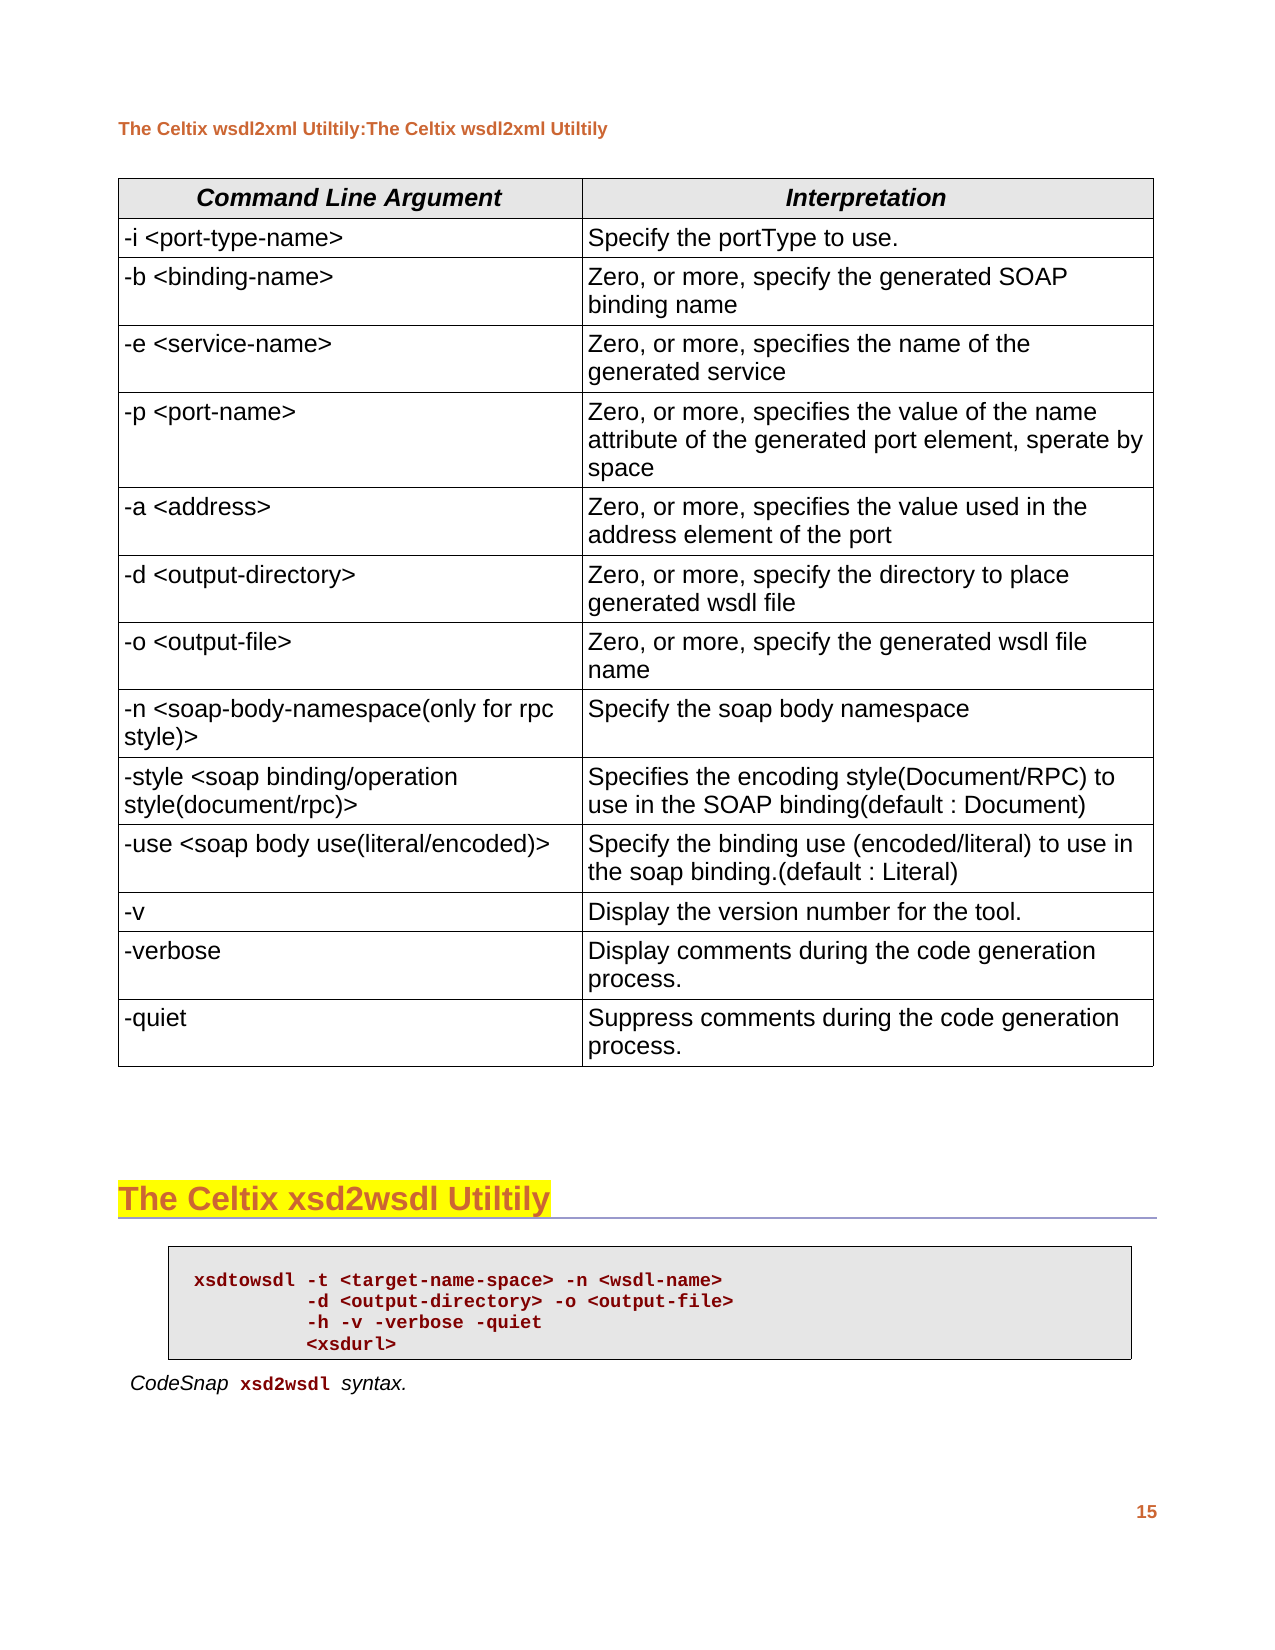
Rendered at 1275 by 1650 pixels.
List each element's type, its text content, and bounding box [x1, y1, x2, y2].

table_header Command Line Argument [119, 179, 582, 218]
text xsdtowsdl -t <target-name-space> -n <wsdl-name> [169, 1267, 1131, 1289]
table_cell Zero, or more, specify the generated SOAP binding name [583, 258, 1153, 324]
table_cell Zero, or more, specifies the value of the name attribute of the generated port element, sperate by space [583, 393, 1153, 487]
table_cell -a <address> [119, 488, 582, 554]
table_cell -quiet [119, 1000, 582, 1066]
table_cell Zero, or more, specifies the value used in the address element of the port [583, 488, 1153, 554]
table_cell Zero, or more, specify the generated wsdl file name [583, 623, 1153, 689]
table_cell -style <soap binding/operation style(document/rpc)> [119, 758, 582, 824]
table_cell -use <soap body use(literal/encoded)> [119, 825, 582, 892]
table_cell -o <output-file> [119, 623, 582, 689]
table_cell Suppress comments during the code generation process. [583, 1000, 1153, 1066]
table_header Interpretation [583, 179, 1153, 218]
table_cell -n <soap-body-namespace(only for rpc style)> [119, 690, 582, 757]
table_cell -p <port-name> [119, 393, 582, 487]
table_cell Zero, or more, specify the directory to place generated wsdl file [583, 556, 1153, 622]
text -d <output-directory> -o <output-file> [169, 1289, 1131, 1310]
table_cell Display comments during the code generation process. [583, 932, 1153, 998]
subtitle The Celtix xsd2wsdl Utiltily [118, 1180, 1157, 1217]
table_cell Specify the portType to use. [583, 219, 1153, 257]
table_cell -v [119, 893, 582, 931]
table_cell Zero, or more, specifies the name of the generated service [583, 326, 1153, 392]
table_cell Specifies the encoding style(Document/RPC) to use in the SOAP binding(default : Document) [583, 758, 1153, 824]
table_cell -i <port-type-name> [119, 219, 582, 257]
table_cell -d <output-directory> [119, 556, 582, 622]
text <xsdurl> [169, 1331, 1131, 1359]
table_cell -b <binding-name> [119, 258, 582, 324]
text CodeSnap xsd2wsdl syntax. [130, 1371, 1169, 1396]
table_cell -verbose [119, 932, 582, 998]
table_cell -e <service-name> [119, 326, 582, 392]
table_cell Specify the binding use (encoded/literal) to use in the soap binding.(default : Literal) [583, 825, 1153, 892]
table_cell Display the version number for the tool. [583, 893, 1153, 931]
table_cell Specify the soap body namespace [583, 690, 1153, 757]
text -h -v -verbose -quiet [169, 1310, 1131, 1331]
